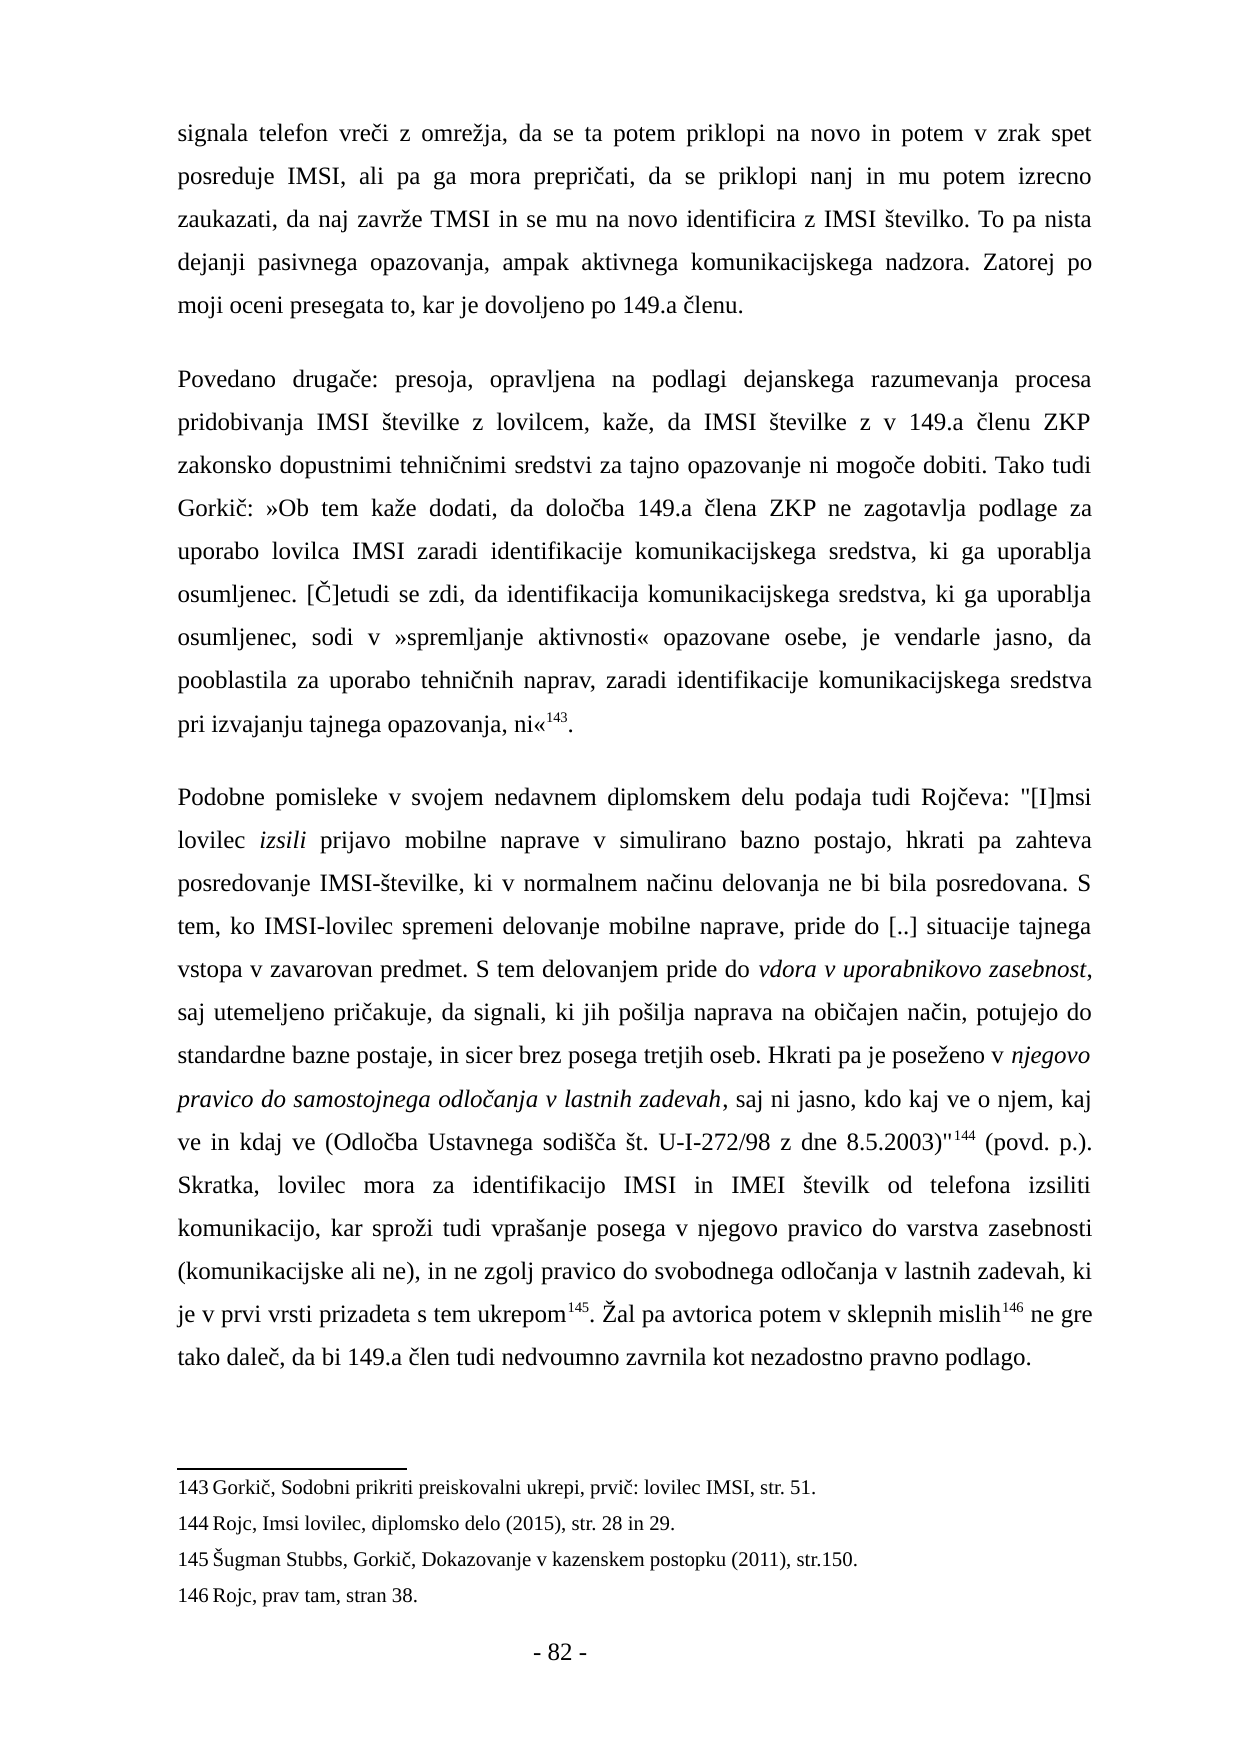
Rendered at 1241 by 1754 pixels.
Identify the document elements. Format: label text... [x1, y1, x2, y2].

text Šugman Stubbs, Gorkič, Dokazovanje v kazenskem postopku (2011), str.150. [177, 1547, 1093, 1571]
text Rojc, prav tam, stran 38. [177, 1583, 1093, 1607]
text Gorkič, Sodobni prikriti preiskovalni ukrepi, prvič: lovilec IMSI, str. 51. [177, 1475, 1093, 1499]
text signala telefon vreči z omrežja, da se ta potem priklopi na novo in potem v zrak spet posreduje IMSI, ali pa ga mora prepričati, da se priklopi nanj in mu potem izrecno zaukazati, da naj zavrže TMSI in se mu na novo identificira z IMSI številko. To pa nista dejanji pasivnega opazovanja, ampak aktivnega komunikacijskega nadzora. Zatorej po moji oceni presegata to, kar je dovoljeno po 149.a členu. [177, 118, 1093, 319]
text Podobne pomisleke v svojem nedavnem diplomskem delu podaja tudi Rojčeva: "[I]msi lovilec izsili prijavo mobilne naprave v simulirano bazno postajo, hkrati pa zahteva posredovanje IMSI-številke, ki v normalnem načinu delovanja ne bi bila posredovana. S tem, ko IMSI-lovilec spremeni delovanje mobilne naprave, pride do [..] situacije tajnega vstopa v zavarovan predmet. S tem delovanjem pride do vdora v uporabnikovo zasebnost, saj utemeljeno pričakuje, da signali, ki jih pošilja naprava na običajen način, potujejo do standardne bazne postaje, in sicer brez posega tretjih oseb. Hkrati pa je poseženo v njegovo pravico do samostojnega odločanja v lastnih zadevah, saj ni jasno, kdo kaj ve o njem, kaj ve in kdaj ve (Odločba Ustavnega sodišča št. U-I-272/98 z dne 8.5.2003)" (povd. p.). Skratka, lovilec mora za identifikacijo IMSI in IMEI številk od telefona izsiliti komunikacijo, kar sproži tudi vprašanje posega v njegovo pravico do varstva zasebnosti (komunikacijske ali ne), in ne zgolj pravico do svobodnega odločanja v lastnih zadevah, ki je v prvi vrsti prizadeta s tem ukrepom. Žal pa avtorica potem v sklepnih mislih ne gre tako daleč, da bi 149.a člen tudi nedvoumno zavrnila kot nezadostno pravno podlago. [177, 782, 1093, 1371]
text Povedano drugače: presoja, opravljena na podlagi dejanskega razumevanja procesa pridobivanja IMSI številke z lovilcem, kaže, da IMSI številke z v 149.a členu ZKP zakonsko dopustnimi tehničnimi sredstvi za tajno opazovanje ni mogoče dobiti. Tako tudi Gorkič: »Ob tem kaže dodati, da določba 149.a člena ZKP ne zagotavlja podlage za uporabo lovilca IMSI zaradi identifikacije komunikacijskega sredstva, ki ga uporablja osumljenec. [Č]etudi se zdi, da identifikacija komunikacijskega sredstva, ki ga uporablja osumljenec, sodi v »spremljanje aktivnosti« opazovane osebe, je vendarle jasno, da pooblastila za uporabo tehničnih naprav, zaradi identifikacije komunikacijskega sredstva pri izvajanju tajnega opazovanja, ni«. [177, 364, 1093, 737]
text Rojc, Imsi lovilec, diplomsko delo (2015), str. 28 in 29. [177, 1511, 1093, 1535]
